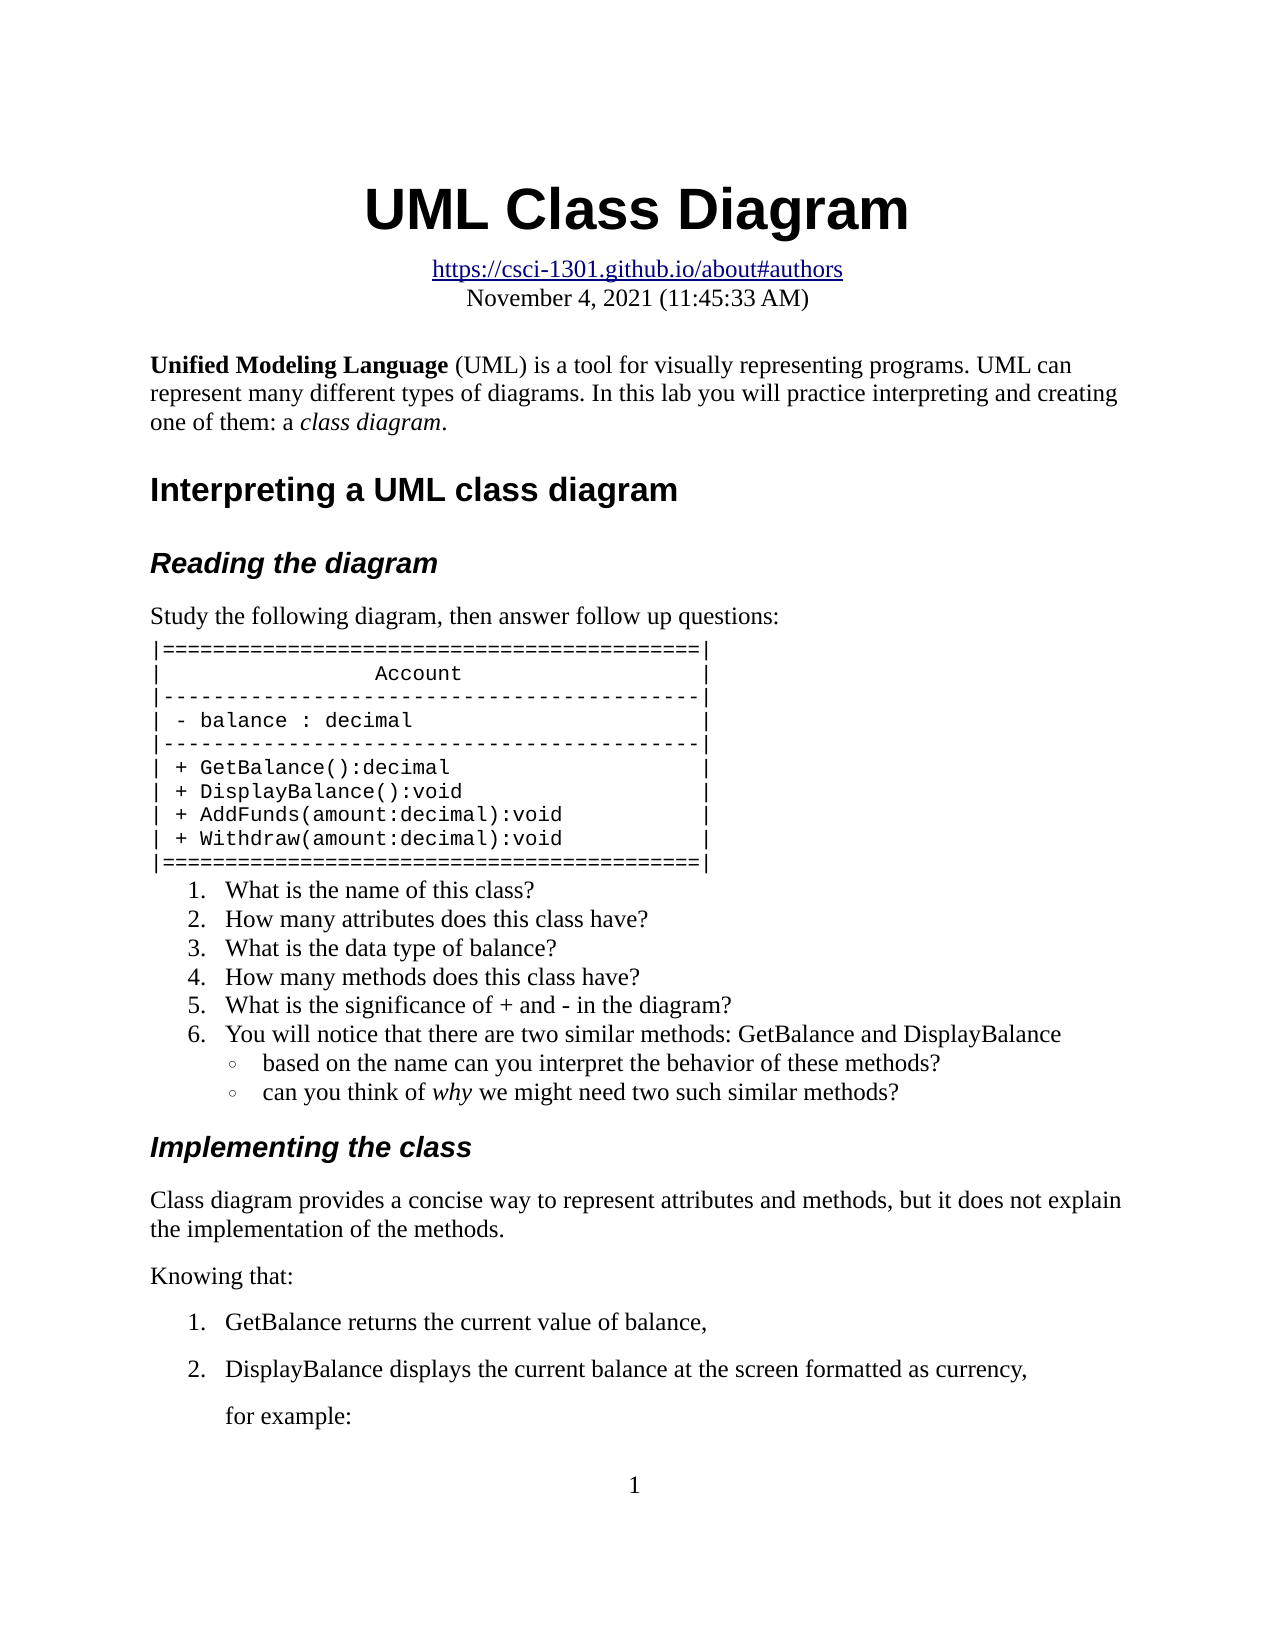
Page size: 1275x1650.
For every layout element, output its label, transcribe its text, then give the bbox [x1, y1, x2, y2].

list What is the data type of balance? [187, 933, 1125, 962]
text Knowing that: [150, 1261, 1125, 1289]
list based on the name can you interpret the behavior of these methods? [225, 1048, 1125, 1077]
text |-------------------------------------------| [150, 733, 1125, 757]
list How many attributes does this class have? [187, 904, 1125, 933]
title UML Class Diagram [150, 175, 1125, 242]
list What is the significance of + and - in the diagram? [187, 990, 1125, 1019]
text |===========================================| [150, 639, 1125, 662]
list You will notice that there are two similar methods: GetBalance and DisplayBalance [187, 1019, 1125, 1048]
list What is the name of this class? [187, 875, 1125, 904]
text Unified Modeling Language (UML) is a tool for visually representing programs. UML can represent many different types of diagrams. In this lab you will practice interpreting and creating one of them: a class diagram. [150, 350, 1125, 436]
text Class diagram provides a concise way to represent attributes and methods, but it does not explain the implementation of the methods. [150, 1185, 1125, 1243]
list can you think of why we might need two such similar methods? [225, 1077, 1125, 1105]
text |-------------------------------------------| [150, 686, 1125, 710]
text |===========================================| [150, 852, 1125, 875]
text November 4, 2021 (11:45:33 AM) [150, 283, 1125, 312]
text | + GetBalance():decimal | [150, 757, 1125, 781]
list How many methods does this class have? [187, 962, 1125, 990]
text | - balance : decimal | [150, 710, 1125, 733]
text | + Withdraw(amount:decimal):void | [150, 828, 1125, 852]
list for example: [187, 1401, 1125, 1429]
subtitle Implementing the class [150, 1130, 1125, 1164]
subtitle Interpreting a UML class diagram [150, 470, 1125, 509]
text | + AddFunds(amount:decimal):void | [150, 804, 1125, 828]
text | + DisplayBalance():void | [150, 781, 1125, 804]
list DisplayBalance displays the current balance at the screen formatted as currency, [187, 1354, 1125, 1383]
text | Account | [150, 662, 1125, 686]
text https://csci-1301.github.io/about#authors [150, 254, 1125, 283]
subtitle Reading the diagram [150, 546, 1125, 580]
text Study the following diagram, then answer follow up questions: [150, 601, 1125, 630]
list GetBalance returns the current value of balance, [187, 1307, 1125, 1336]
